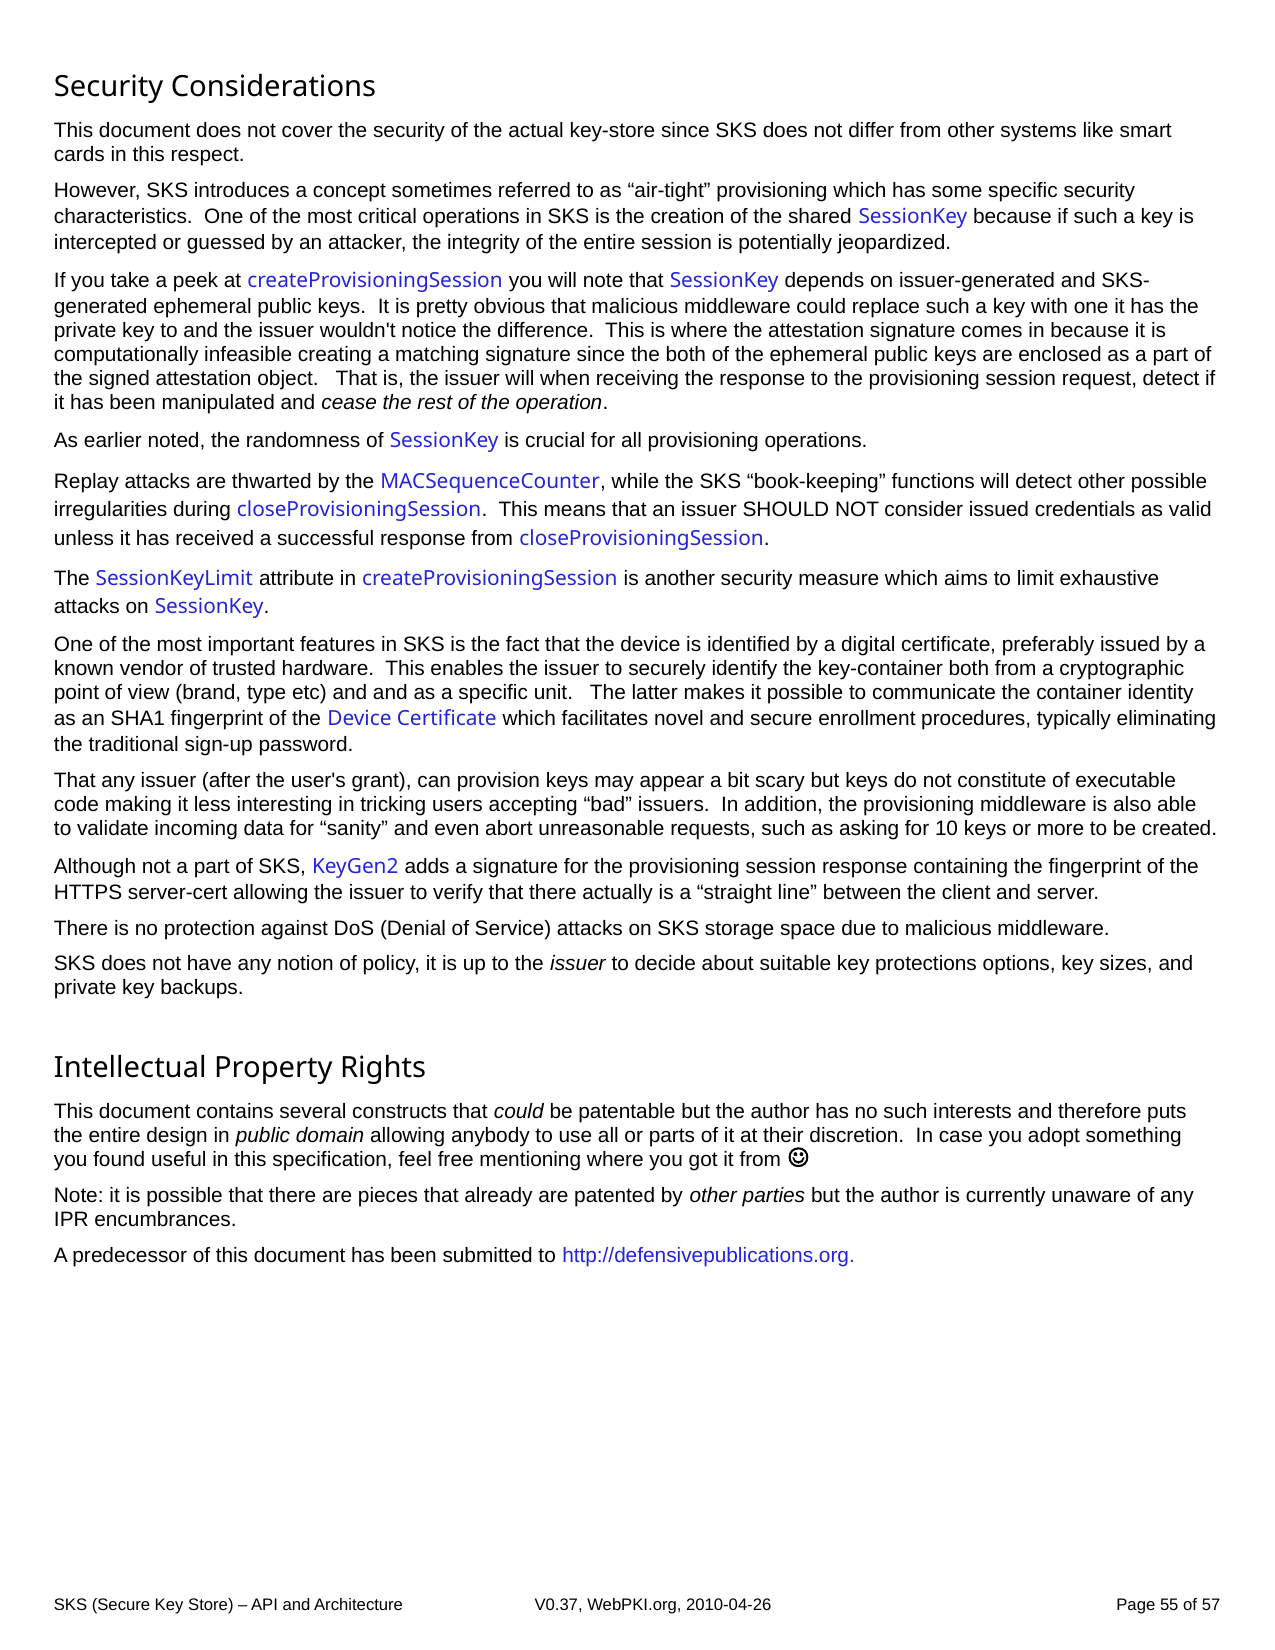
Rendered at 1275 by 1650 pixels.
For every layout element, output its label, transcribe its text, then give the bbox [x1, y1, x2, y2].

text A predecessor of this document has been submitted to http://defensivepublications.org. [54, 1243, 1221, 1267]
text Note: it is possible that there are pieces that already are patented by other parties but the author is currently unaware of any IPR encumbrances. [54, 1183, 1221, 1231]
text SKS does not have any notion of policy, it is up to the issuer to decide about suitable key protections options, key sizes, and private key backups. [54, 951, 1221, 999]
text The SessionKeyLimit attribute in createProvisioningSession is another security measure which aims to limit exhaustive attacks on SessionKey. [54, 563, 1221, 620]
text Although not a part of SKS, KeyGen2 adds a signature for the provisioning session response containing the fingerprint of the HTTPS server-cert allowing the issuer to verify that there actually is a “straight line” between the client and server. [54, 851, 1221, 904]
text One of the most important features in SKS is the fact that the device is identified by a digital certificate, preferably issued by a known vendor of trusted hardware. This enables the issuer to securely identify the key-container both from a cryptographic point of view (brand, type etc) and and as a specific unit. The latter makes it possible to communicate the container identity as an SHA1 fingerprint of the Device Certificate which facilitates novel and secure enrollment procedures, typically eliminating the traditional sign-up password. [54, 632, 1221, 756]
subtitle Security Considerations [54, 66, 1221, 105]
text This document does not cover the security of the actual key-store since SKS does not differ from other systems like smart cards in this respect. [54, 118, 1221, 166]
text There is no protection against DoS (Denial of Service) attacks on SKS storage space due to malicious middleware. [54, 915, 1221, 939]
text If you take a peek at createProvisioningSession you will note that SessionKey depends on issuer-generated and SKS-generated ephemeral public keys. It is pretty obvious that malicious middleware could replace such a key with one it has the private key to and the issuer wouldn't notice the difference. This is where the attestation signature comes in because it is computationally infeasible creating a matching signature since the both of the ephemeral public keys are enclosed as a part of the signed attestation object. That is, the issuer will when receiving the response to the provisioning session request, detect if it has been manipulated and cease the rest of the operation. [54, 266, 1221, 414]
text As earlier noted, the randomness of SessionKey is crucial for all provisioning operations. [54, 426, 1221, 454]
text Replay attacks are thwarted by the MACSequenceCounter, while the SKS “book-keeping” functions will detect other possible irregularities during closeProvisioningSession. This means that an issuer SHOULD NOT consider issued credentials as valid unless it has received a successful response from closeProvisioningSession. [54, 466, 1221, 551]
text However, SKS introduces a concept sometimes referred to as “air-tight” provisioning which has some specific security characteristics. One of the most critical operations in SKS is the creation of the shared SessionKey because if such a key is intercepted or guessed by an attacker, the integrity of the entire session is potentially jeopardized. [54, 177, 1221, 254]
subtitle Intellectual Property Rights [54, 1047, 1221, 1086]
text This document contains several constructs that could be patentable but the author has no such interests and therefore puts the entire design in public domain allowing anybody to use all or parts of it at their discretion. In case you adopt something you found useful in this specification, feel free mentioning where you got it from  [54, 1099, 1221, 1172]
text That any issuer (after the user's grant), can provision keys may appear a bit scary but keys do not constitute of executable code making it less interesting in tricking users accepting “bad” issuers. In addition, the provisioning middleware is also able to validate incoming data for “sanity” and even abort unreasonable requests, such as asking for 10 keys or more to be created. [54, 768, 1221, 839]
